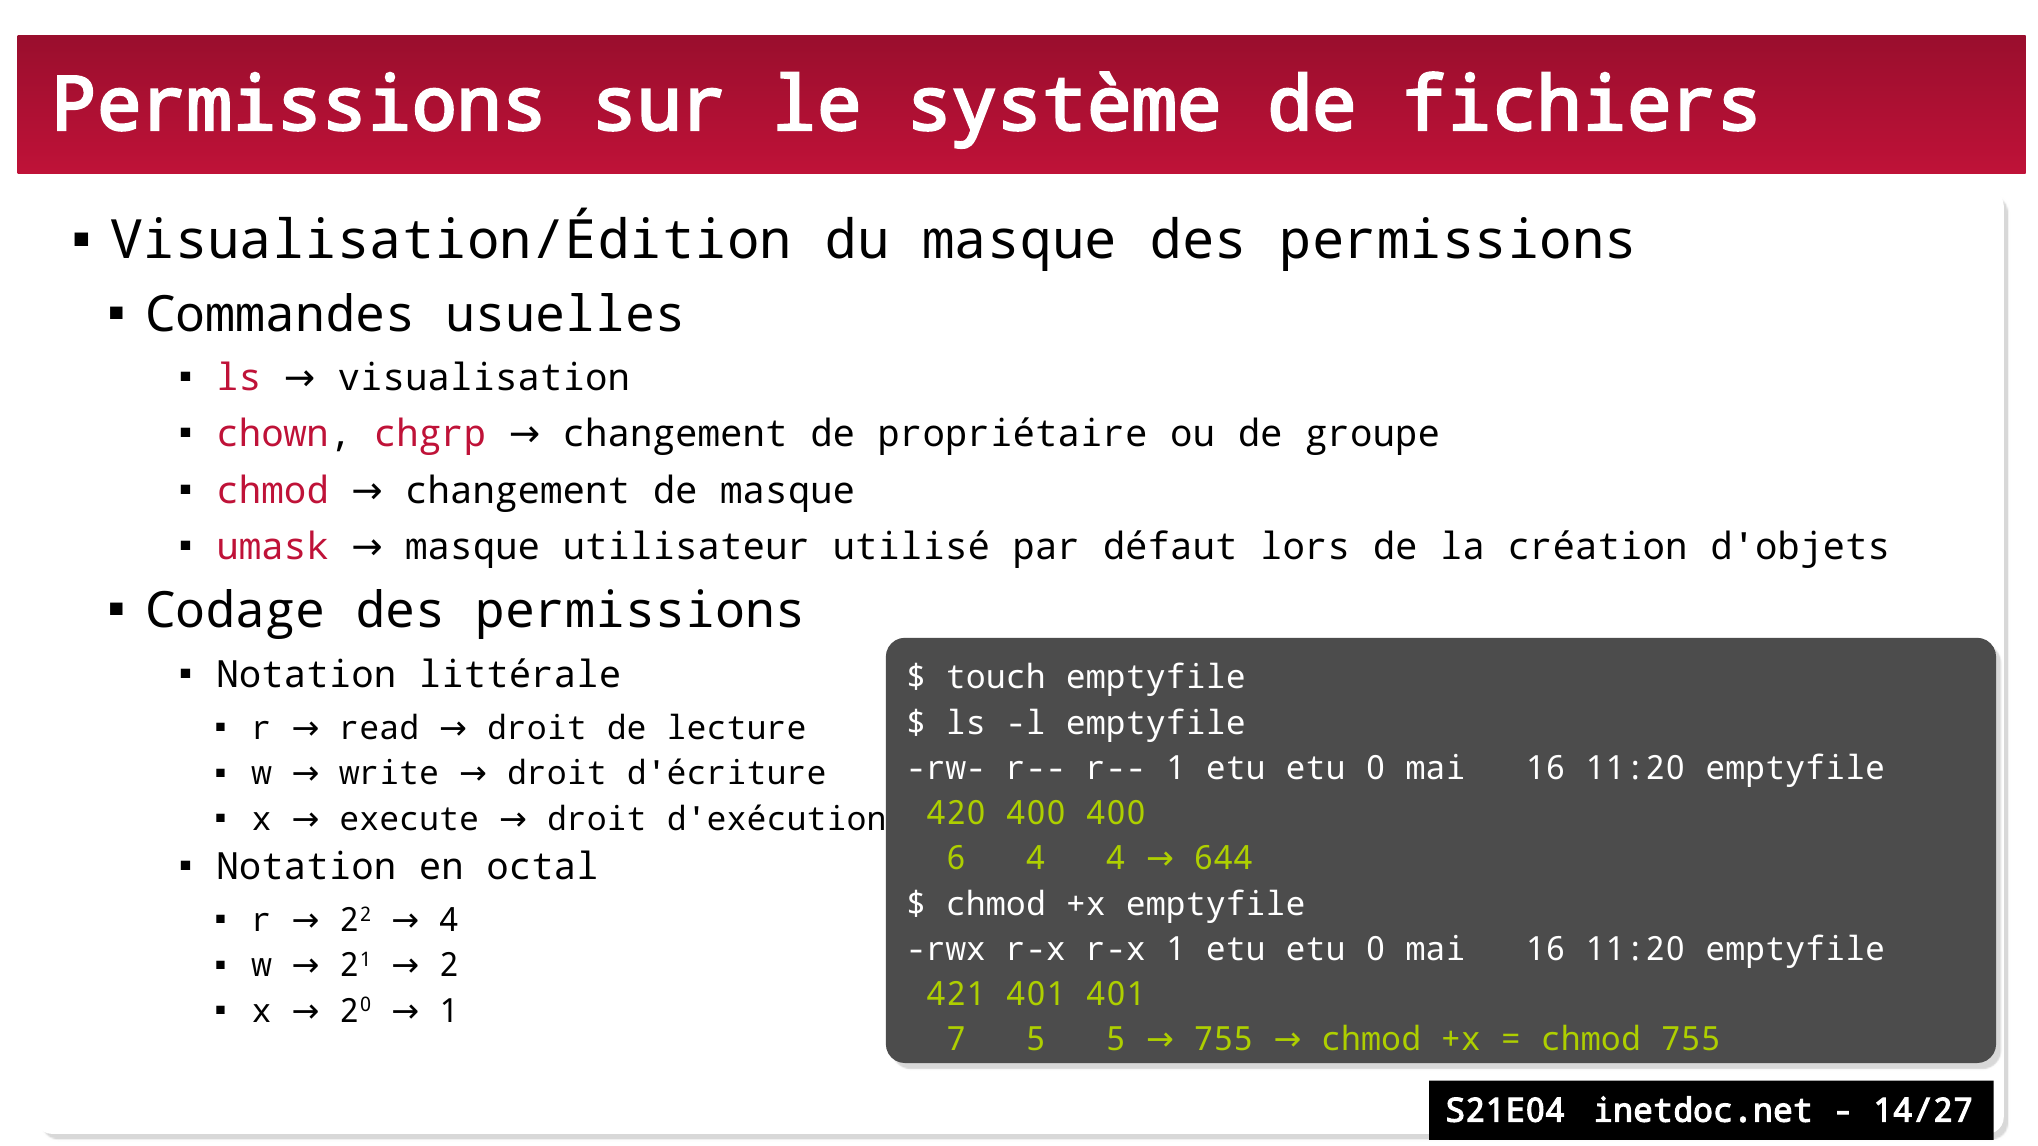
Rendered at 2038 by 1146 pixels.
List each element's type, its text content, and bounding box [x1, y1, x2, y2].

text_box S21E04 inetdoc.net - <numéro>/27 [1429, 1080, 1994, 1140]
text_box Visualisation/Édition du masque des permissions Commandes usuelles ls → visualisation chown, chgrp → changement de propriétaire ou de groupe chmod → changement de masque umask → masque utilisateur utilisé par défaut lors de la création d'objets Codage des permissions Notation littérale r → read → droit de lecture w → write → droit d'écriture x → execute → droit d'exécution Notation en octal r → 22 → 4 w → 21 → 2 x → 20 → 1 [35, 188, 2004, 1134]
text_box Permissions sur le système de fichiers [17, 35, 2026, 174]
text_box $ touch emptyfile $ ls -l emptyfile -rw- r-- r-- 1 etu etu 0 mai 16 11:20 emptyfile 420 400 400 6 4 4 → 644 $ chmod +x emptyfile -rwx r-x r-x 1 etu etu 0 mai 16 11:20 emptyfile 421 401 401 7 5 5 → 755 → chmod +x = chmod 755 [885, 637, 1997, 1064]
